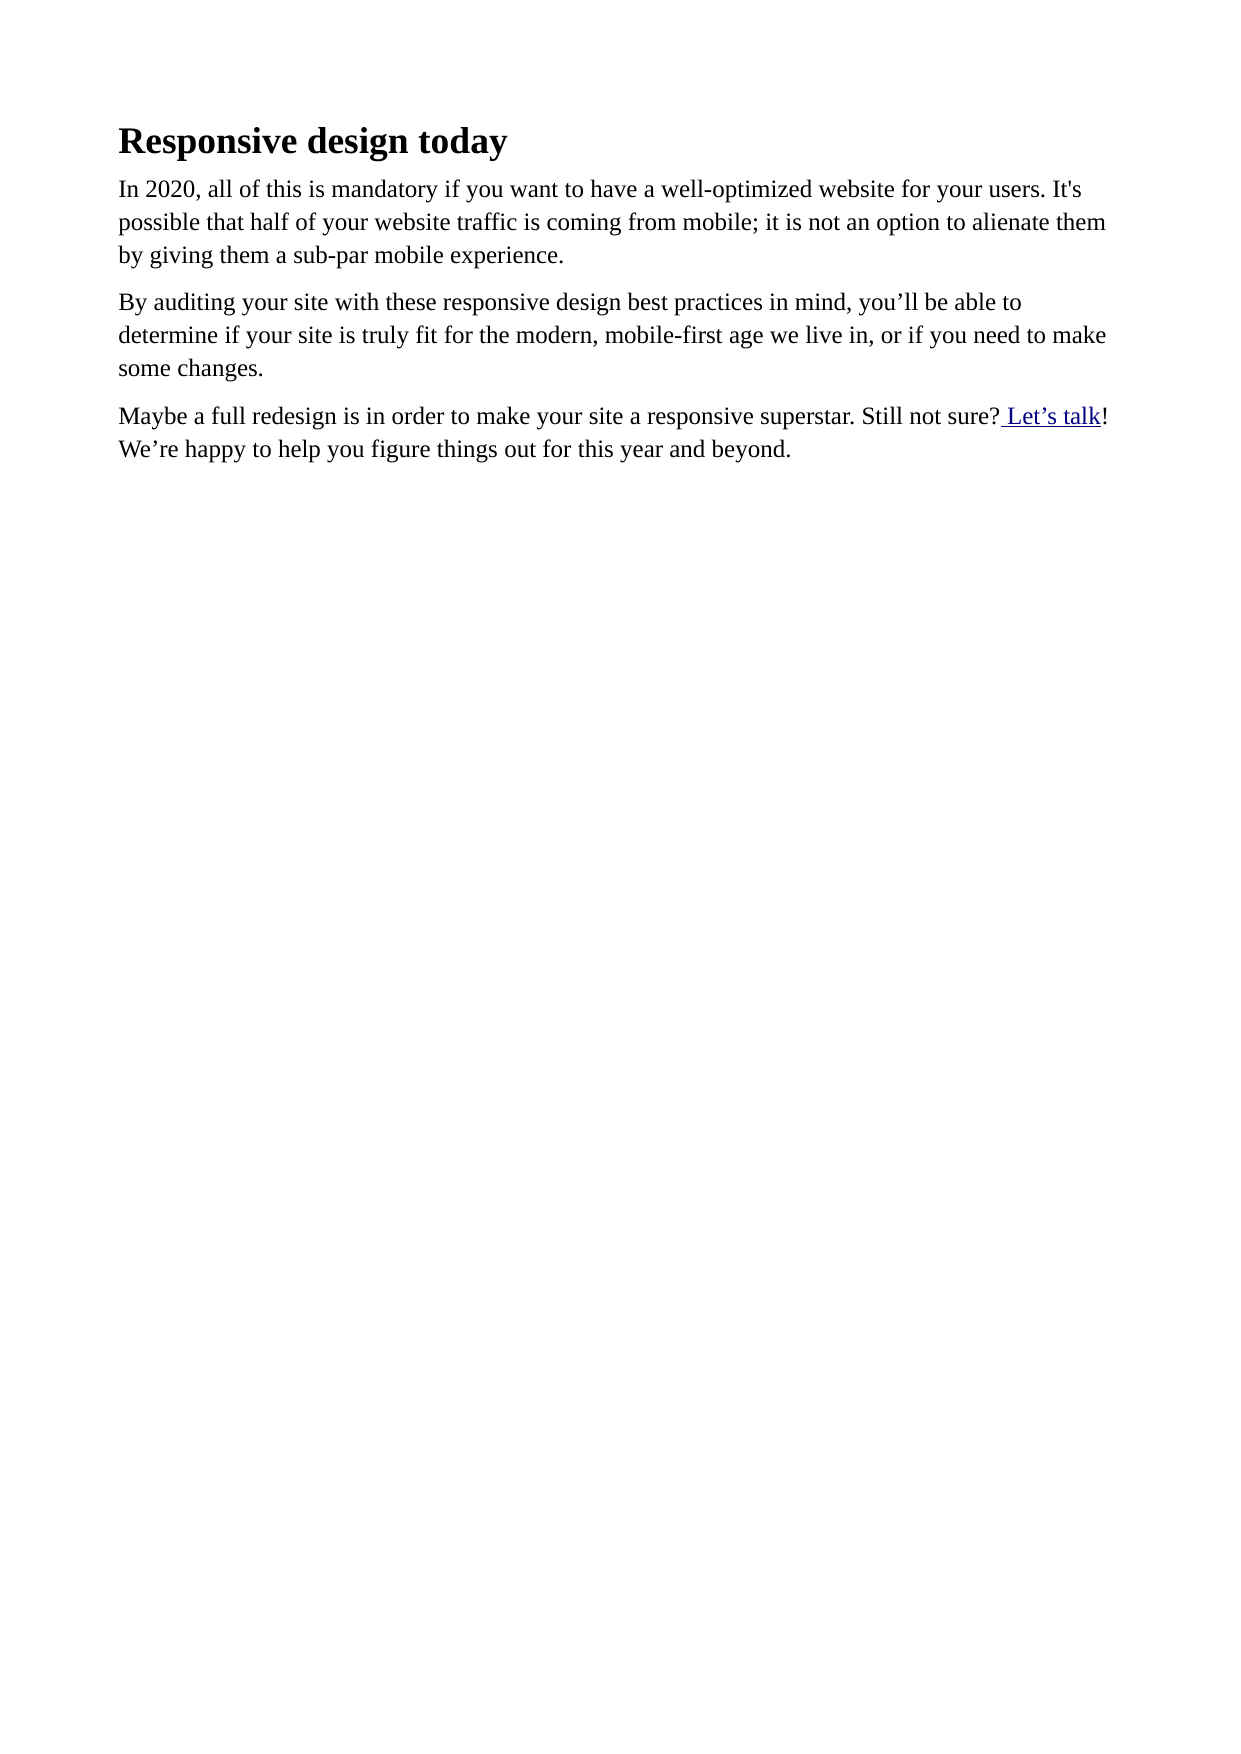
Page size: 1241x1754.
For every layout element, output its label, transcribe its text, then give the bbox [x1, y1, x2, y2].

text Maybe a full redesign is in order to make your site a responsive superstar. Still not sure? Let’s talk! We’re happy to help you figure things out for this year and beyond. [118, 401, 1122, 463]
text By auditing your site with these responsive design best practices in mind, you’ll be able to determine if your site is truly fit for the modern, mobile-first age we live in, or if you need to make some changes. [118, 287, 1122, 382]
subtitle Responsive design today [118, 118, 1122, 161]
text In 2020, all of this is mandatory if you want to have a well-optimized website for your users. It's possible that half of your website traffic is coming from mobile; it is not an option to alienate them by giving them a sub-par mobile experience. [118, 174, 1122, 268]
